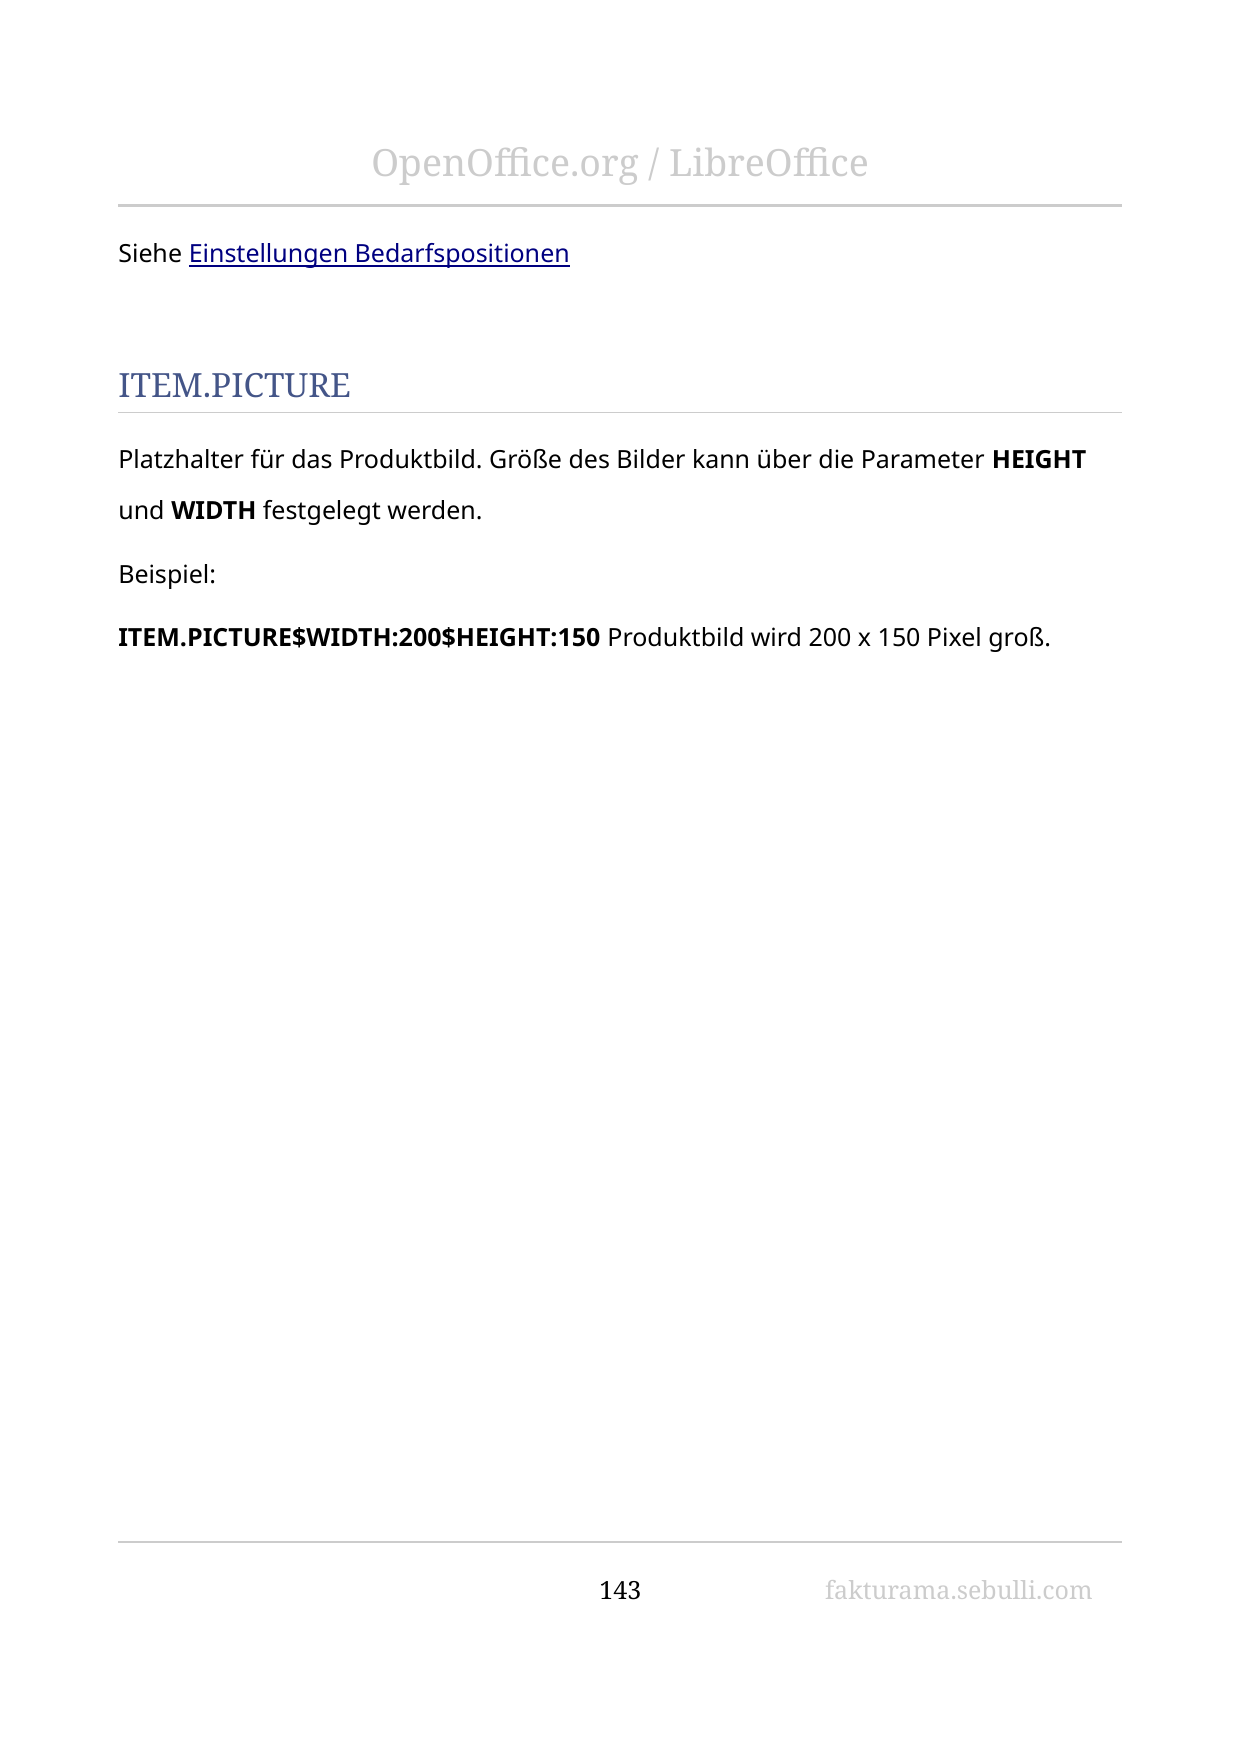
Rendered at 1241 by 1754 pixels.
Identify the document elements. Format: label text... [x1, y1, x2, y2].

subtitle ITEM.PICTURE [118, 362, 1122, 412]
text Siehe Einstellungen Bedarfspositionen [118, 236, 1122, 270]
text ITEM.PICTURE$WIDTH:200$HEIGHT:150 Produktbild wird 200 x 150 Pixel groß. [118, 620, 1122, 654]
text Platzhalter für das Produktbild. Größe des Bilder kann über die Parameter HEIGHT und WIDTH festgelegt werden. [118, 442, 1122, 527]
text Beispiel: [118, 556, 1122, 591]
